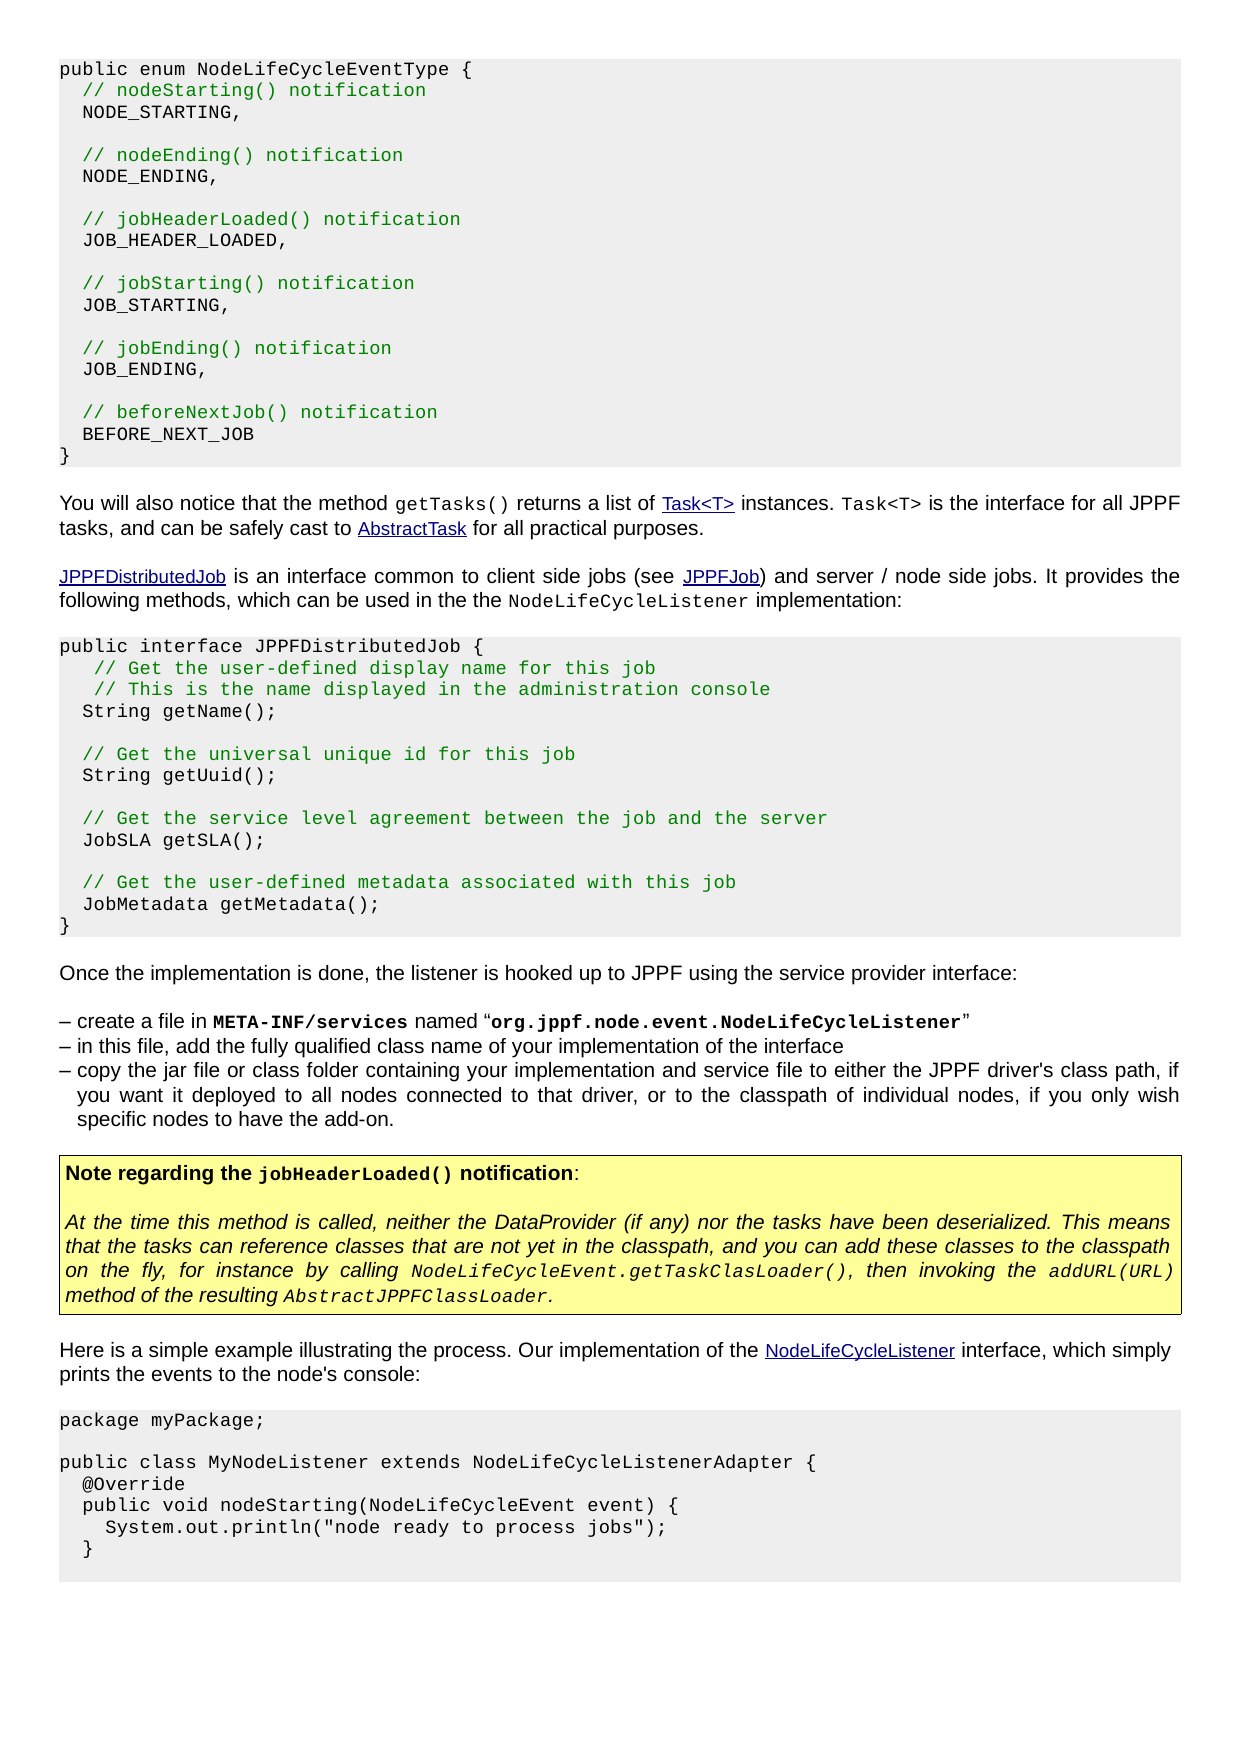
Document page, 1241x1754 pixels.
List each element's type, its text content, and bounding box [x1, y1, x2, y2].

list copy the jar file or class folder containing your implementation and service file to either the JPPF driver's class path, if you want it deployed to all nodes connected to that driver, or to the classpath of individual nodes, if you only wish specific nodes to have the add-on. [59, 1058, 1181, 1131]
text package myPackage; [59, 1410, 1181, 1431]
text JOB_ENDING, [59, 359, 1181, 381]
text NODE_STARTING, [59, 102, 1181, 123]
text At the time this method is called, neither the DataProvider (if any) nor the tasks have been deserialized. This means that the tasks can reference classes that are not yet in the classpath, and you can add these classes to the classpath on the fly, for instance by calling NodeLifeCycleEvent.getTaskClasLoader(), then invoking the addURL(URL) method of the resulting AbstractJPPFClassLoader. [60, 1204, 1181, 1314]
text BEFORE_NEXT_JOB [59, 424, 1181, 445]
list in this file, add the fully qualified class name of your implementation of the interface [59, 1034, 1181, 1058]
text // jobEnding() notification [59, 338, 1181, 359]
text Once the implementation is done, the listener is hooked up to JPPF using the service provider interface: [59, 961, 1181, 985]
text JPPFDistributedJob is an interface common to client side jobs (see JPPFJob) and server / node side jobs. It provides the following methods, which can be used in the the NodeLifeCycleListener implementation: [59, 564, 1181, 613]
text // jobStarting() notification [59, 274, 1181, 295]
text System.out.println("node ready to process jobs"); [59, 1517, 1181, 1539]
text JOB_STARTING, [59, 295, 1181, 317]
text // jobHeaderLoaded() notification [59, 209, 1181, 231]
text } [59, 916, 1181, 937]
text // beforeNextJob() notification [59, 402, 1181, 424]
text public class MyNodeListener extends NodeLifeCycleListenerAdapter { [59, 1453, 1181, 1474]
text Here is a simple example illustrating the process. Our implementation of the NodeLifeCycleListener interface, which simply prints the events to the node's console: [59, 1338, 1181, 1386]
text // nodeEnding() notification [59, 145, 1181, 166]
text NODE_ENDING, [59, 166, 1181, 188]
text // Get the universal unique id for this job [59, 744, 1181, 766]
text // Get the user-defined display name for this job [59, 658, 1181, 680]
text } [59, 445, 1181, 467]
text @Override [59, 1474, 1181, 1496]
text Note regarding the jobHeaderLoaded() notification: [60, 1156, 1181, 1179]
text public void nodeStarting(NodeLifeCycleEvent event) { [59, 1496, 1181, 1517]
text JobSLA getSLA(); [59, 830, 1181, 851]
text String getName(); [59, 701, 1181, 723]
text public interface JPPFDistributedJob { [59, 637, 1181, 658]
text // Get the service level agreement between the job and the server [59, 808, 1181, 830]
text You will also notice that the method getTasks() returns a list of Task<T> instances. Task<T> is the interface for all JPPF tasks, and can be safely cast to AbstractTask for all practical purposes. [59, 491, 1181, 540]
text } [59, 1539, 1181, 1560]
text JobMetadata getMetadata(); [59, 894, 1181, 916]
text // Get the user-defined metadata associated with this job [59, 873, 1181, 894]
text String getUuid(); [59, 766, 1181, 787]
list create a file in META-INF/services named “org.jppf.node.event.NodeLifeCycleListener” [59, 1009, 1181, 1034]
text // This is the name displayed in the administration console [59, 680, 1181, 701]
text public enum NodeLifeCycleEventType { [59, 59, 1181, 81]
text // nodeStarting() notification [59, 81, 1181, 102]
text JOB_HEADER_LOADED, [59, 231, 1181, 252]
